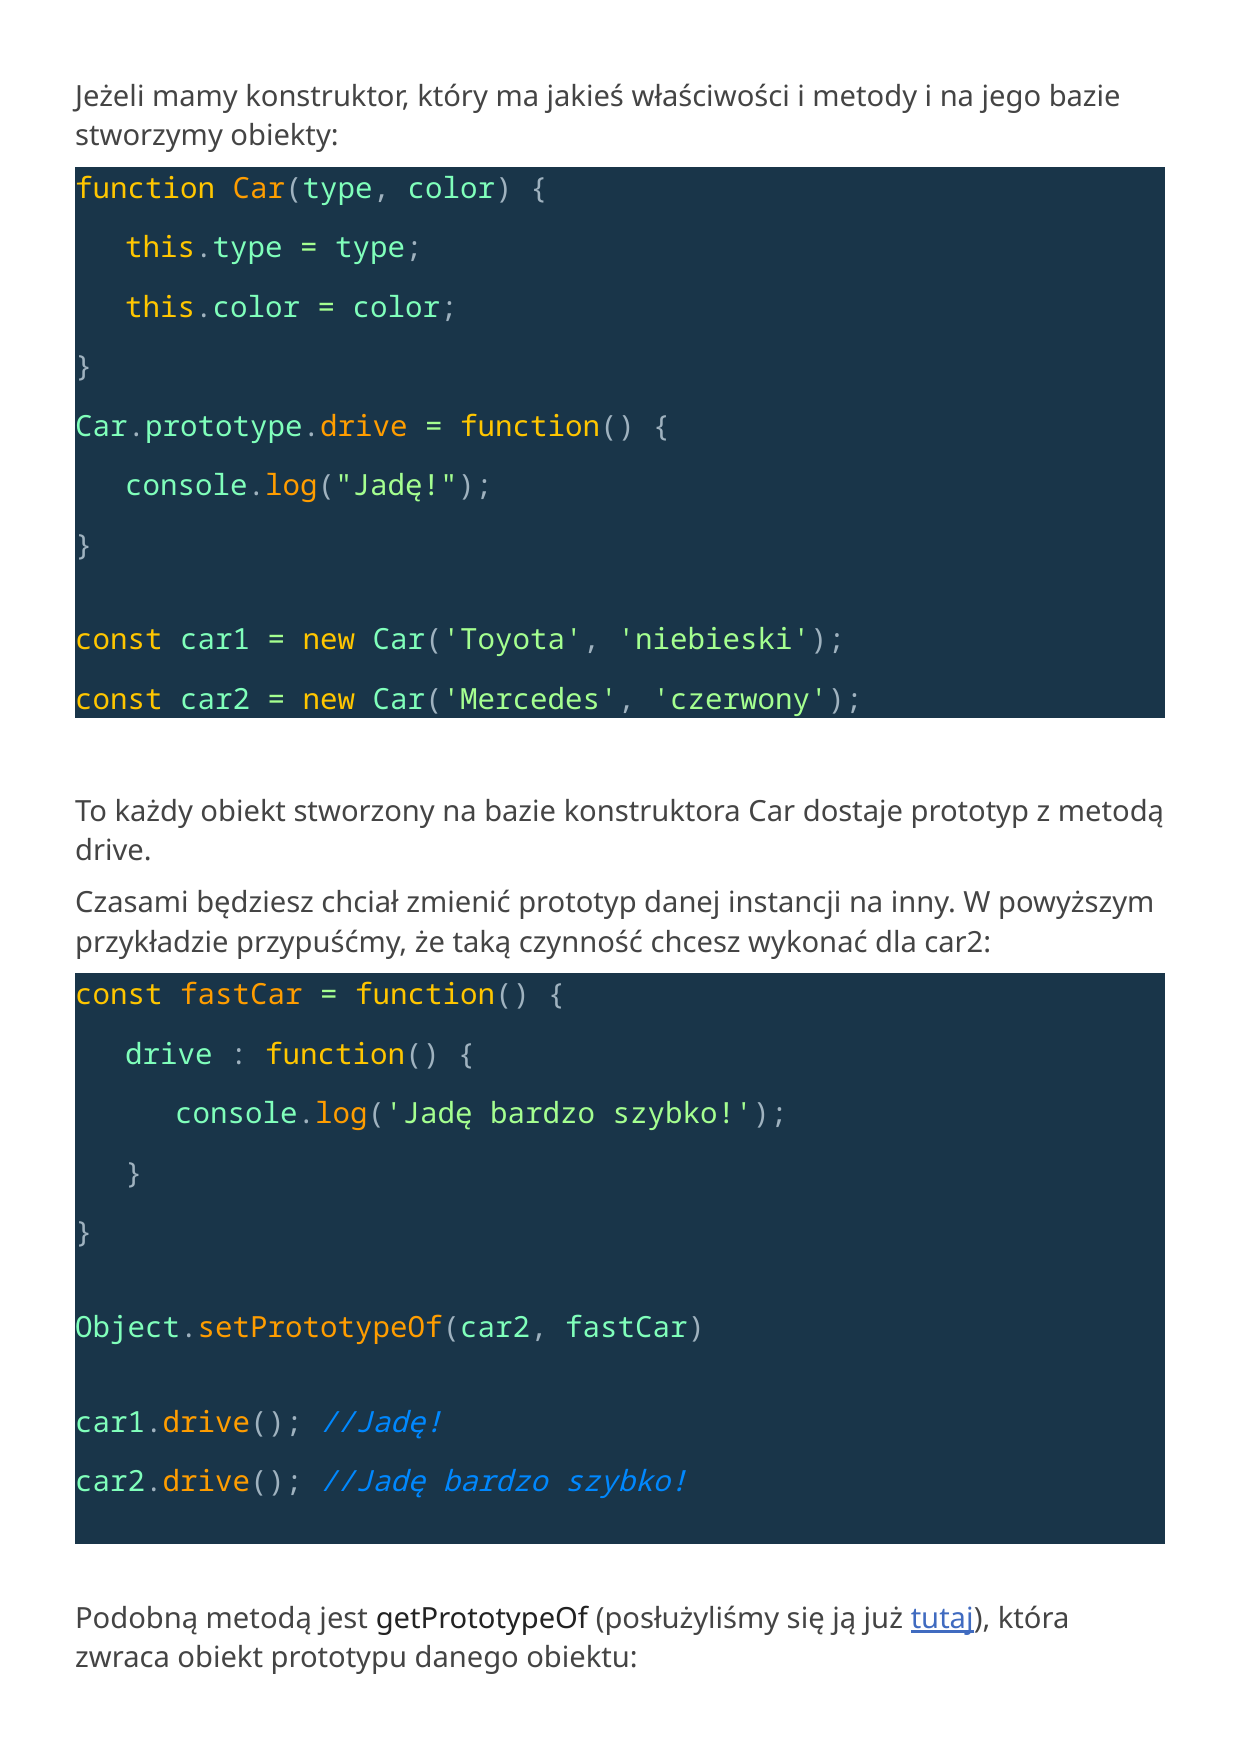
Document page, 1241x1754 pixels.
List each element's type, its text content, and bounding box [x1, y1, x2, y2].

text car1.drive(); //Jadę! [75, 1401, 1165, 1441]
text const fastCar = function() { [75, 973, 1165, 1013]
text car2.drive(); //Jadę bardzo szybko! [75, 1461, 1165, 1500]
text drive : function() { [75, 1033, 1165, 1073]
text } [75, 1152, 1165, 1192]
text Object.setPrototypeOf(car2, fastCar) [75, 1306, 1165, 1346]
text Podobną metodą jest getPrototypeOf (posłużyliśmy się ją już tutaj), która zwraca obiekt prototypu danego obiektu: [75, 1597, 1165, 1676]
text Czasami będziesz chciał zmienić prototyp danej instancji na inny. W powyższym przykładzie przypuśćmy, że taką czynność chcesz wykonać dla car2: [75, 882, 1165, 961]
text Car.prototype.drive = function() { [75, 405, 1165, 444]
text Jeżeli mamy konstruktor, który ma jakieś właściwości i metody i na jego bazie stworzymy obiekty: [75, 75, 1165, 154]
text console.log("Jadę!"); [75, 464, 1165, 504]
text const car1 = new Car('Toyota', 'niebieski'); [75, 619, 1165, 658]
text this.color = color; [75, 286, 1165, 326]
text this.type = type; [75, 226, 1165, 266]
text } [75, 345, 1165, 385]
text To każdy obiekt stworzony na bazie konstruktora Car dostaje prototyp z metodą drive. [75, 790, 1165, 869]
text } [75, 524, 1165, 563]
text function Car(type, color) { [75, 167, 1165, 207]
text } [75, 1211, 1165, 1251]
text const car2 = new Car('Mercedes', 'czerwony'); [75, 678, 1165, 718]
text console.log('Jadę bardzo szybko!'); [75, 1092, 1165, 1132]
